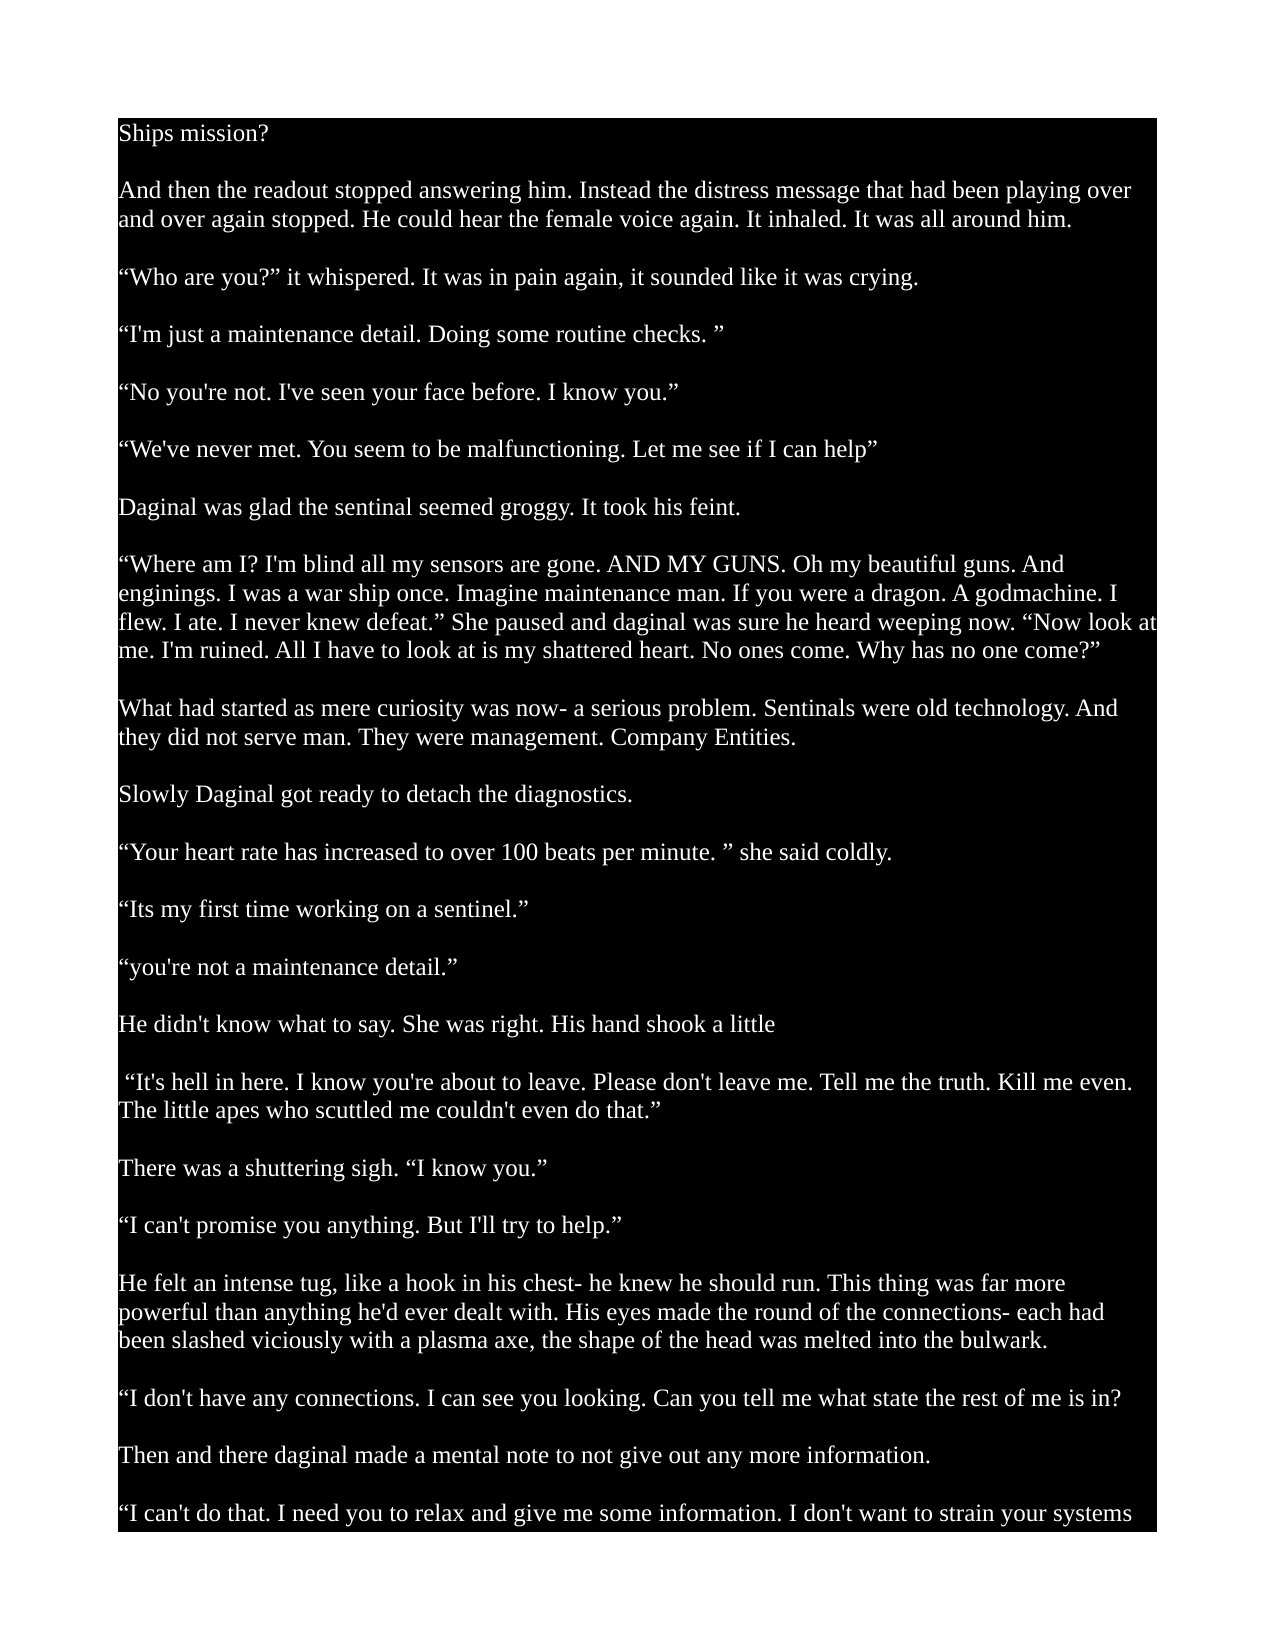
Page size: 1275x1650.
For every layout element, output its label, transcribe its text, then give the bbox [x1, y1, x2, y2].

text “I can't do that. I need you to relax and give me some information. I don't want to strain your systems [118, 1498, 1157, 1527]
text There was a shuttering sigh. “I know you.” [118, 1153, 1157, 1182]
text What had started as mere curiosity was now- a serious problem. Sentinals were old technology. And they did not serve man. They were management. Company Entities. [118, 693, 1157, 751]
text “We've never met. You seem to be malfunctioning. Let me see if I can help” Daginal was glad the sentinal seemed groggy. It took his feint. [118, 434, 1157, 521]
text And then the readout stopped answering him. Instead the distress message that had been playing over and over again stopped. He could hear the female voice again. It inhaled. It was all around him. [118, 176, 1157, 233]
text Slowly Daginal got ready to detach the diagnostics. “Your heart rate has increased to over 100 beats per minute. ” she said coldly. [118, 779, 1157, 866]
text Ships mission? [118, 118, 1157, 147]
text “Its my first time working on a sentinel.” [118, 894, 1157, 923]
text He felt an intense tug, like a hook in his chest- he knew he should run. This thing was far more powerful than anything he'd ever dealt with. His eyes made the round of the connections- each had been slashed viciously with a plasma axe, the shape of the head was melted into the bulwark. [118, 1268, 1157, 1354]
text “It's hell in here. I know you're about to leave. Please don't leave me. Tell me the truth. Kill me even. The little apes who scuttled me couldn't even do that.” [118, 1067, 1157, 1124]
text “I'm just a maintenance detail. Doing some routine checks. ” “No you're not. I've seen your face before. I know you.” [118, 319, 1157, 406]
text “Where am I? I'm blind all my sensors are gone. AND MY GUNS. Oh my beautiful guns. And enginings. I was a war ship once. Imagine maintenance man. If you were a dragon. A godmachine. I flew. I ate. I never knew defeat.” She paused and daginal was sure he heard weeping now. “Now look at me. I'm ruined. All I have to look at is my shattered heart. No ones come. Why has no one come?” [118, 549, 1157, 664]
text “Who are you?” it whispered. It was in pain again, it sounded like it was crying. [118, 262, 1157, 291]
text “I can't promise you anything. But I'll try to help.” [118, 1211, 1157, 1239]
text Then and there daginal made a mental note to not give out any more information. [118, 1441, 1157, 1469]
text “you're not a maintenance detail.” [118, 952, 1157, 981]
text He didn't know what to say. She was right. His hand shook a little [118, 1009, 1157, 1038]
text “I don't have any connections. I can see you looking. Can you tell me what state the rest of me is in? [118, 1383, 1157, 1412]
